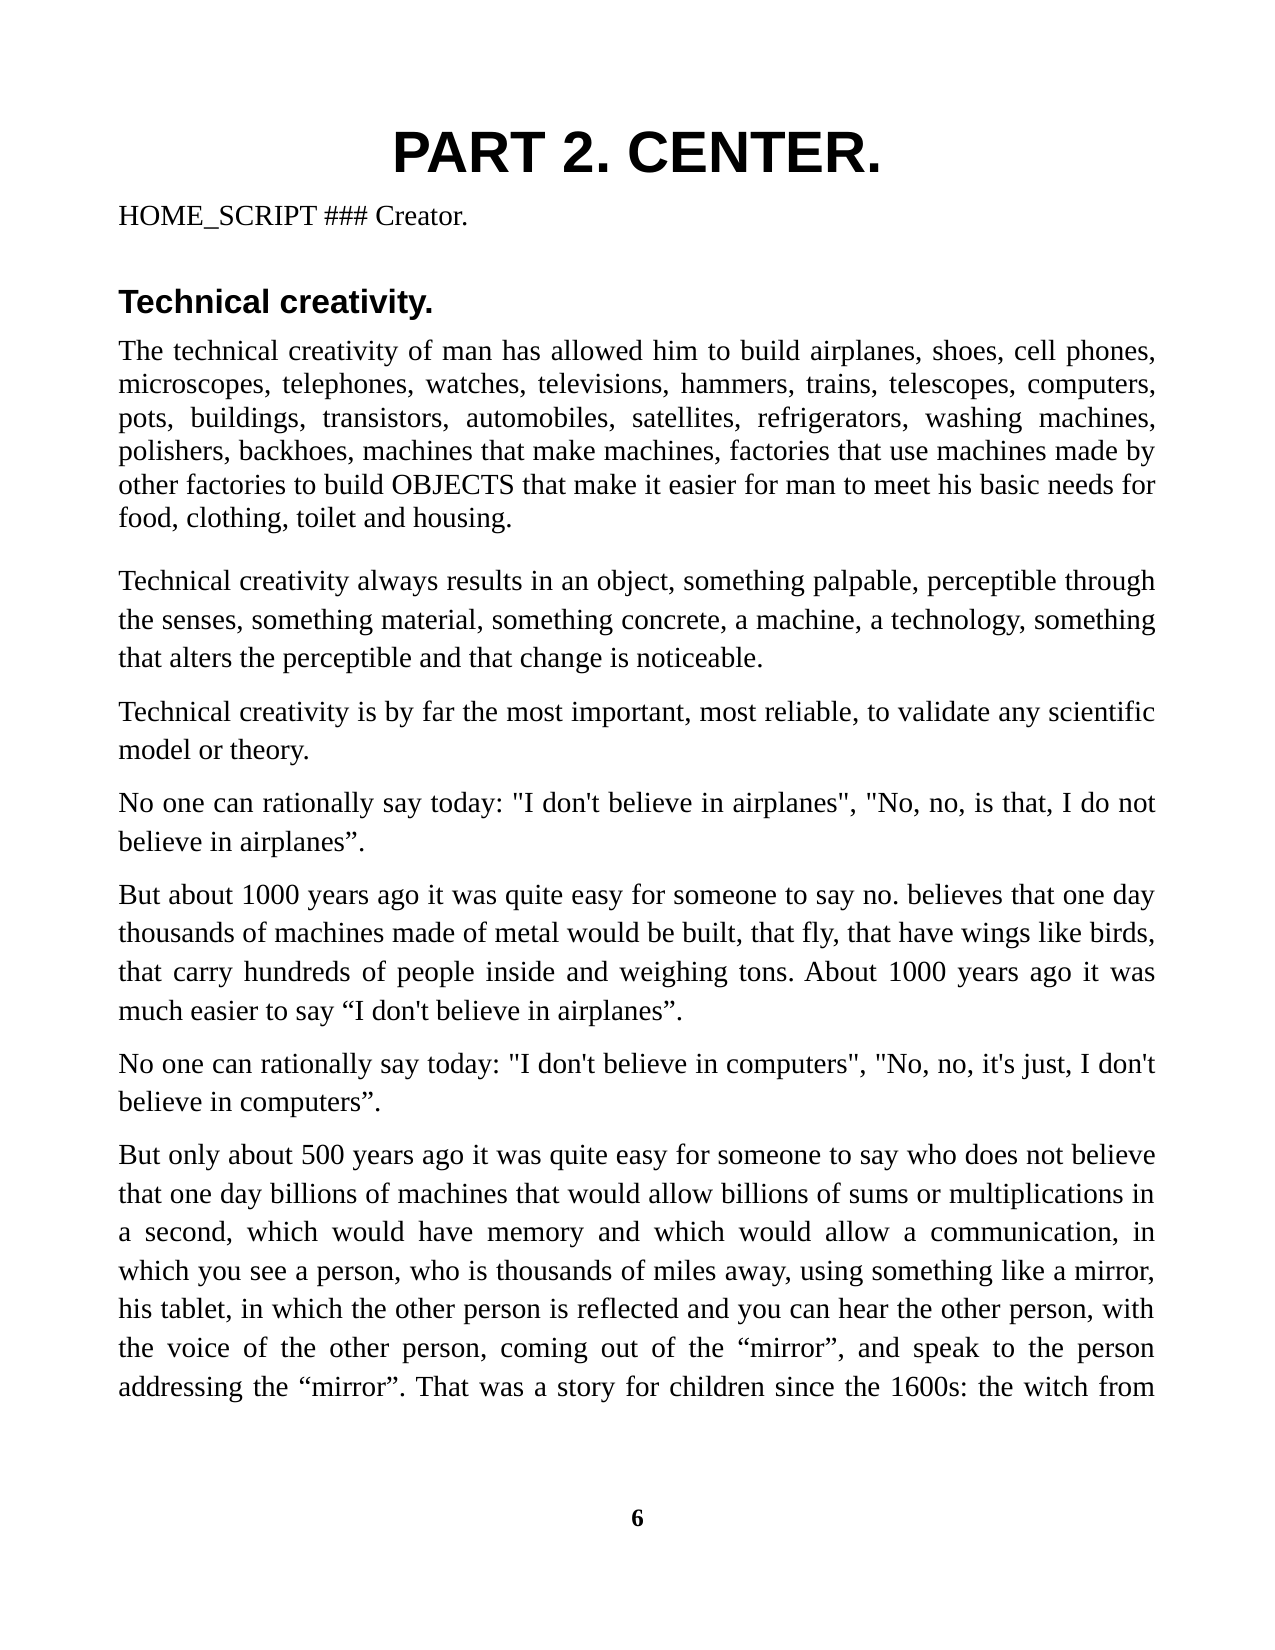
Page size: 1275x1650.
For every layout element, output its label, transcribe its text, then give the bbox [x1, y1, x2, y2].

subtitle PART 2. CENTER. [118, 118, 1157, 185]
text But about 1000 years ago it was quite easy for someone to say no. believes that one day thousands of machines made of metal would be built, that fly, that have wings like birds, that carry hundreds of people inside and weighing tons. About 1000 years ago it was much easier to say “I don't believe in airplanes”. [118, 877, 1157, 1026]
text The technical creativity of man has allowed him to build airplanes, shoes, cell phones, microscopes, telephones, watches, televisions, hammers, trains, telescopes, computers, pots, buildings, transistors, automobiles, satellites, refrigerators, washing machines, polishers, backhoes, machines that make machines, factories that use machines made by other factories to build OBJECTS that make it easier for man to meet his basic needs for food, clothing, toilet and housing. [118, 333, 1157, 534]
text No one can rationally say today: "I don't believe in computers", "No, no, it's just, I don't believe in computers”. [118, 1046, 1157, 1118]
text HOME_SCRIPT ### Creator. [118, 198, 1157, 231]
text Technical creativity always results in an object, something palpable, perceptible through the senses, something material, something concrete, a machine, a technology, something that alters the perceptible and that change is noticeable. [118, 563, 1157, 674]
text But only about 500 years ago it was quite easy for someone to say who does not believe that one day billions of machines that would allow billions of sums or multiplications in a second, which would have memory and which would allow a communication, in which you see a person, who is thousands of miles away, using something like a mirror, his tablet, in which the other person is reflected and you can hear the other person, with the voice of the other person, coming out of the “mirror”, and speak to the person addressing the “mirror”. That was a story for children since the 1600s: the witch from [118, 1137, 1157, 1402]
text No one can rationally say today: "I don't believe in airplanes", "No, no, is that, I do not believe in airplanes”. [118, 785, 1157, 857]
text Technical creativity is by far the most important, most reliable, to validate any scientific model or theory. [118, 694, 1157, 766]
subtitle Technical creativity. [118, 282, 1157, 320]
